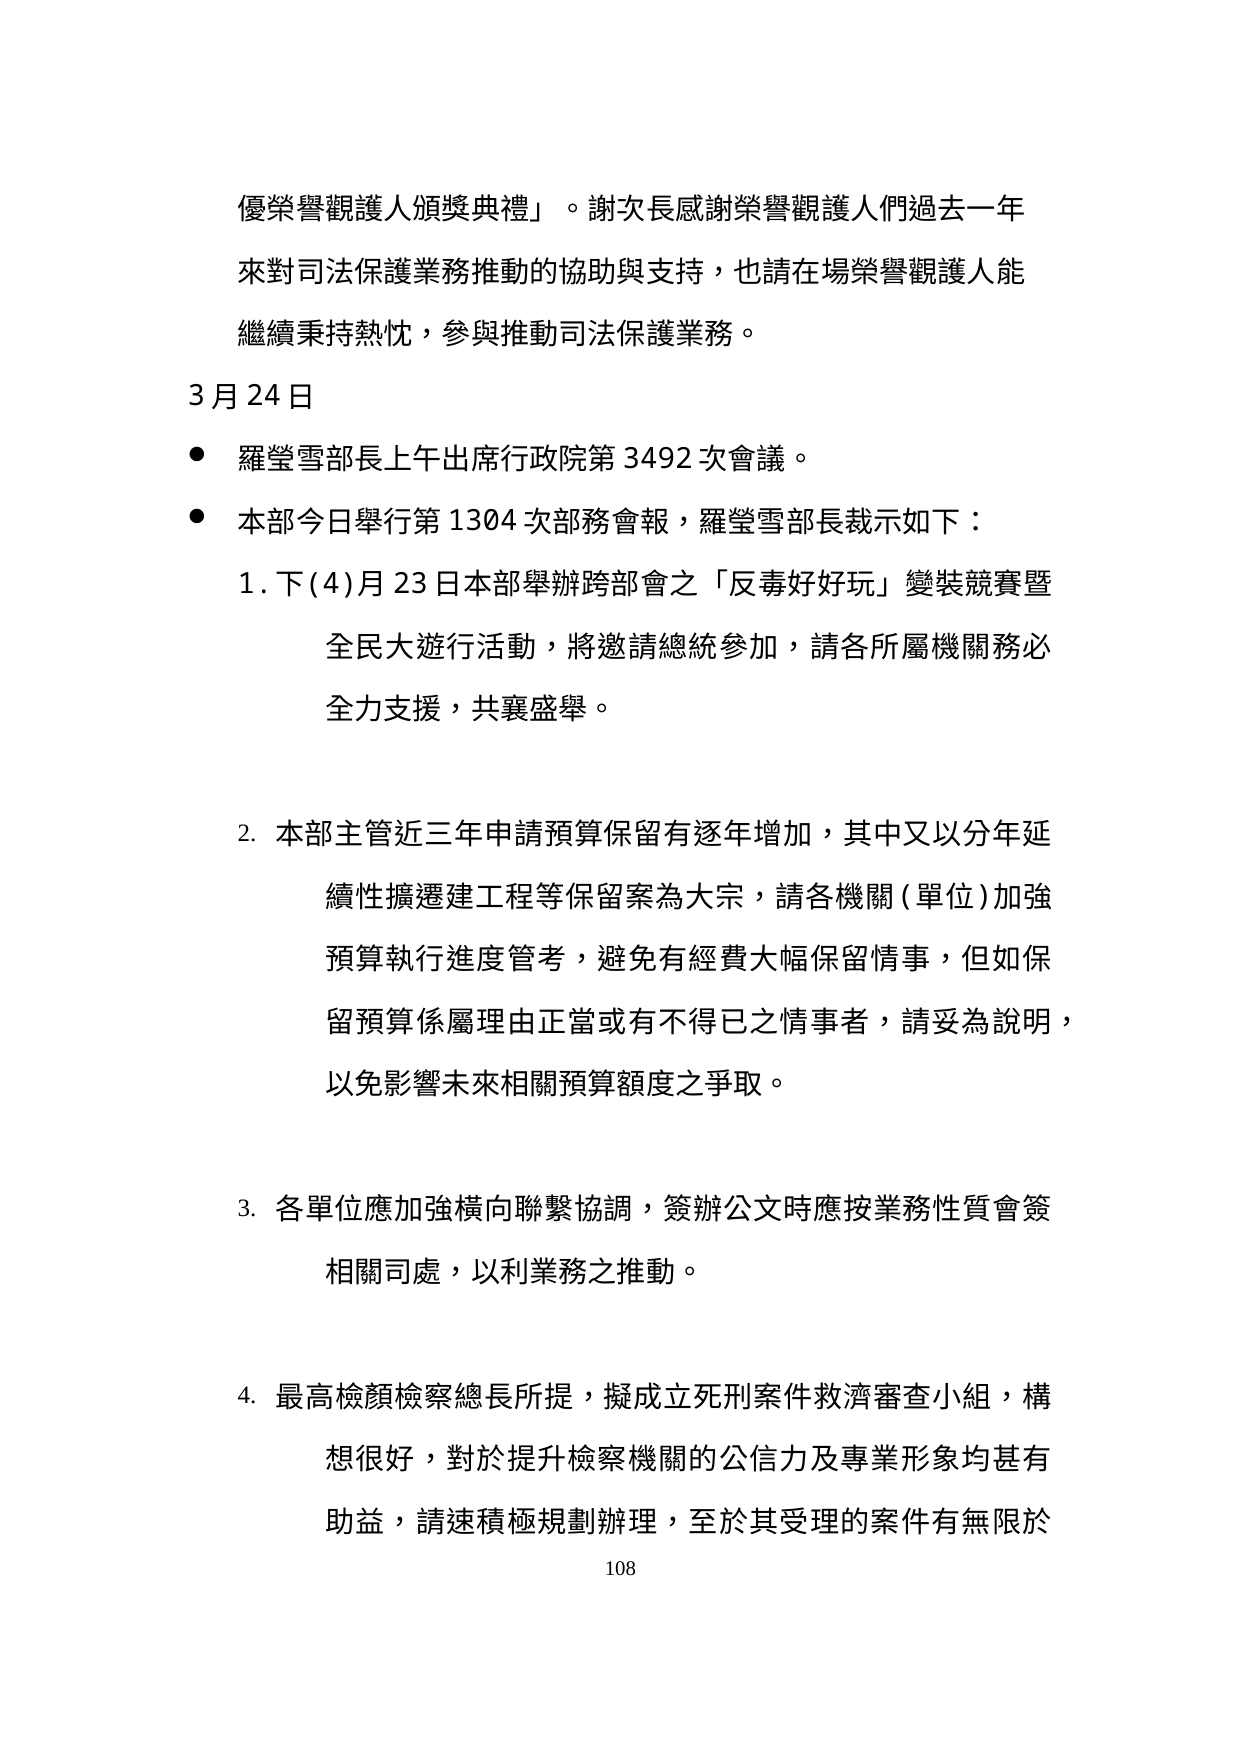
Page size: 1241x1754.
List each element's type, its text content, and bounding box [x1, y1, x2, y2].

list 各單位應加強橫向聯繫協調，簽辦公文時應按業務性質會簽相關司處，以利業務之推動。 [237, 1165, 1053, 1290]
list 本部主管近三年申請預算保留有逐年增加，其中又以分年延續性擴遷建工程等保留案為大宗，請各機關(單位)加強預算執行進度管考，避免有經費大幅保留情事，但如保留預算係屬理由正當或有不得已之情事者，請妥為說明，以免影響未來相關預算額度之爭取。 [237, 790, 1053, 1103]
list 本部今日舉行第1304次部務會報，羅瑩雪部長裁示如下： [187, 478, 1053, 540]
text 3月24日 [187, 353, 1053, 415]
list 下(4)月23日本部舉辦跨部會之「反毒好好玩」變裝競賽暨全民大遊行活動，將邀請總統參加，請各所屬機關務必全力支援，共襄盛舉。 [237, 540, 1053, 728]
list 最高檢顏檢察總長所提，擬成立死刑案件救濟審查小組，構想很好，對於提升檢察機關的公信力及專業形象均甚有助益，請速積極規劃辦理，至於其受理的案件有無限於 [237, 1353, 1053, 1540]
list 羅瑩雪部長上午出席行政院第3492次會議。 [187, 415, 1053, 478]
list 優榮譽觀護人頒獎典禮」。謝次長感謝榮譽觀護人們過去一年來對司法保護業務推動的協助與支持，也請在場榮譽觀護人能繼續秉持熱忱，參與推動司法保護業務。 [187, 165, 1053, 353]
